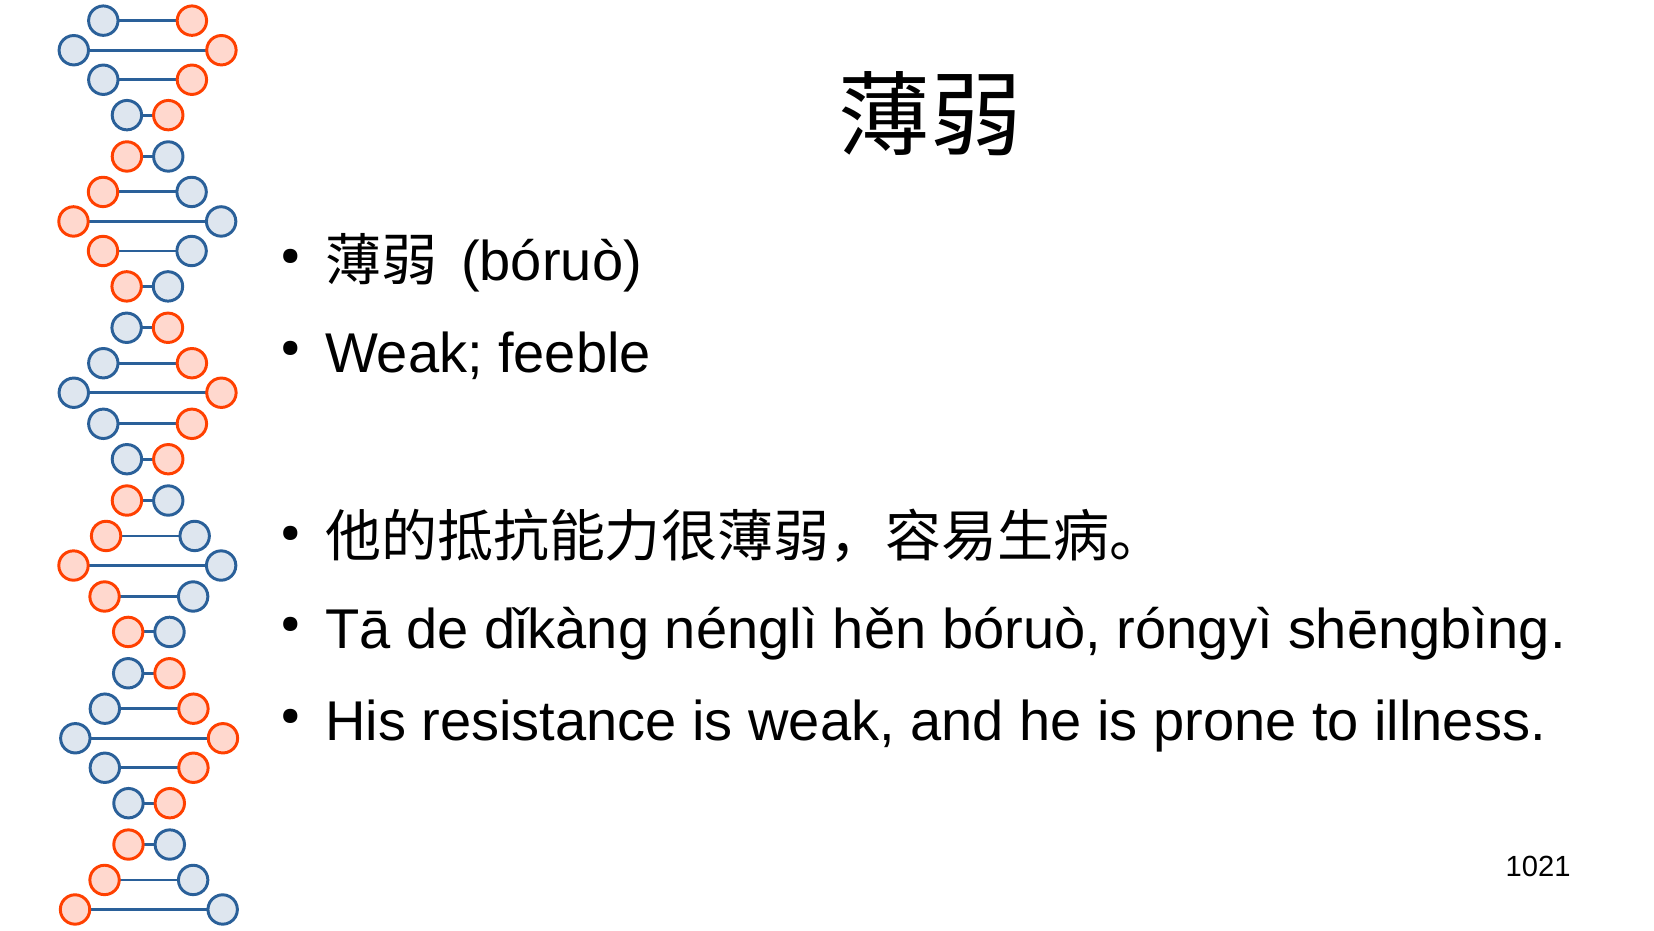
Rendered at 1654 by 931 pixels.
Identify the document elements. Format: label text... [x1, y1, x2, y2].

title 薄弱 [265, 35, 1595, 189]
list 薄弱 (bóruò) Weak; feeble 他的抵抗能力很薄弱，容易生病。 Tā de dǐkàng nénglì hěn bóruò, róngyì shēngbìng. His resistance is weak, and he is prone to illness. [265, 224, 1595, 764]
